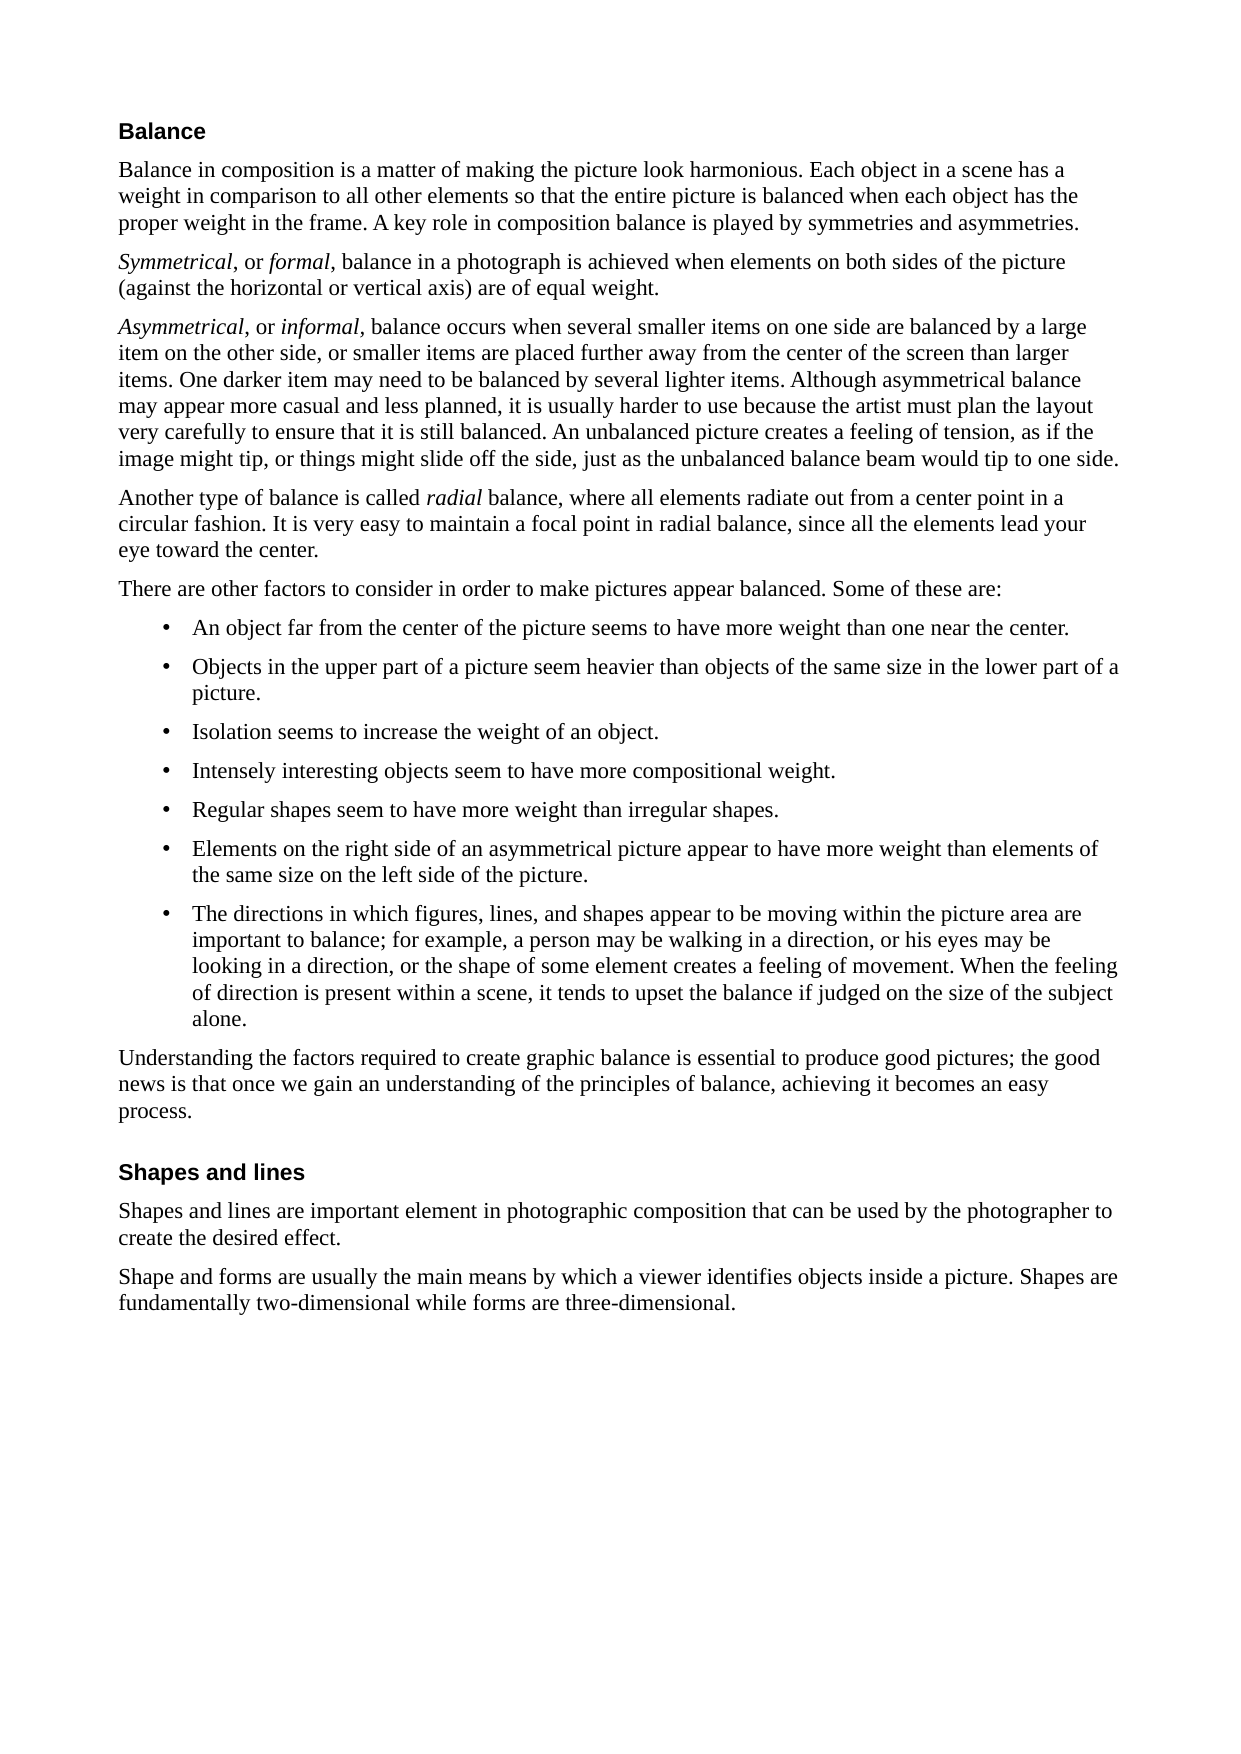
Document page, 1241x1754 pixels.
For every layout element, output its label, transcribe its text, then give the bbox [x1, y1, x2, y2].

text There are other factors to consider in order to make pictures appear balanced. Some of these are: [118, 575, 1122, 602]
list An object far from the center of the picture seems to have more weight than one near the center. [162, 614, 1122, 640]
list Elements on the right side of an asymmetrical picture appear to have more weight than elements of the same size on the left side of the picture. [162, 835, 1122, 887]
text Balance in composition is a matter of making the picture look harmonious. Each object in a scene has a weight in comparison to all other elements so that the entire picture is balanced when each object has the proper weight in the frame. A key role in composition balance is played by symmetries and asymmetries. [118, 156, 1122, 235]
subtitle Balance [118, 118, 1122, 144]
subtitle Shapes and lines [118, 1159, 1122, 1186]
list Isolation seems to increase the weight of an object. [162, 718, 1122, 744]
text Symmetrical, or formal, balance in a photograph is achieved when elements on both sides of the picture (against the horizontal or vertical axis) are of equal weight. [118, 248, 1122, 301]
text Shapes and lines are important element in photographic composition that can be used by the photographer to create the desired effect. [118, 1197, 1122, 1250]
list Objects in the upper part of a picture seem heavier than objects of the same size in the lower part of a picture. [162, 653, 1122, 706]
text Understanding the factors required to create graphic balance is essential to produce good pictures; the good news is that once we gain an understanding of the principles of balance, achieving it becomes an easy process. [118, 1044, 1122, 1123]
text Asymmetrical, or informal, balance occurs when several smaller items on one side are balanced by a large item on the other side, or smaller items are placed further away from the center of the screen than larger items. One darker item may need to be balanced by several lighter items. Although asymmetrical balance may appear more casual and less planned, it is usually harder to use because the artist must plan the layout very carefully to ensure that it is still balanced. An unbalanced picture creates a feeling of tension, as if the image might tip, or things might slide off the side, just as the unbalanced balance beam would tip to one side. [118, 313, 1122, 471]
list Intensely interesting objects seem to have more compositional weight. [162, 757, 1122, 783]
list Regular shapes seem to have more weight than irregular shapes. [162, 796, 1122, 822]
text Shape and forms are usually the main means by which a viewer identifies objects inside a picture. Shapes are fundamentally two-dimensional while forms are three-dimensional. [118, 1263, 1122, 1315]
list The directions in which figures, lines, and shapes appear to be moving within the picture area are important to balance; for example, a person may be walking in a direction, or his eyes may be looking in a direction, or the shape of some element creates a feeling of movement. When the feeling of direction is present within a scene, it tends to upset the balance if judged on the size of the subject alone. [162, 900, 1122, 1032]
text Another type of balance is called radial balance, where all elements radiate out from a center point in a circular fashion. It is very easy to maintain a focal point in radial balance, since all the elements lead your eye toward the center. [118, 484, 1122, 563]
